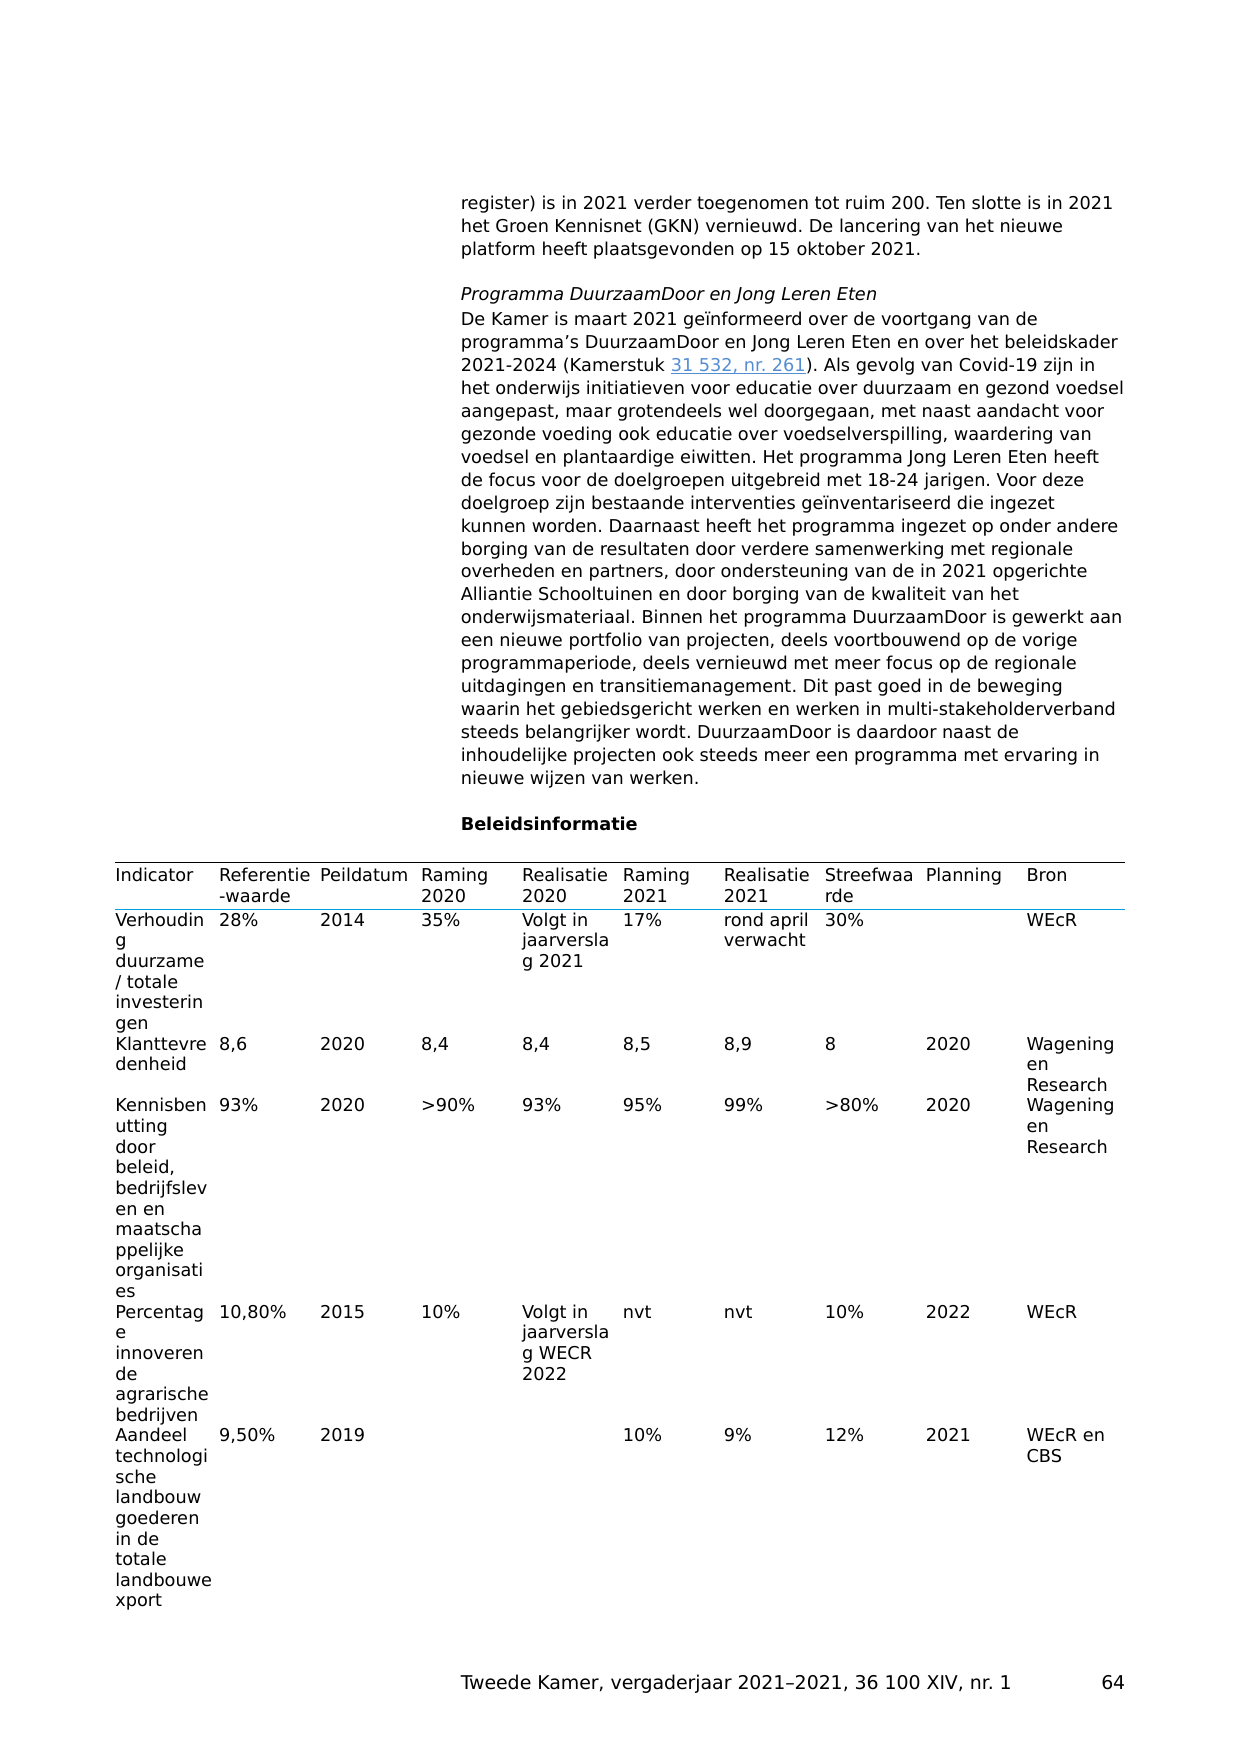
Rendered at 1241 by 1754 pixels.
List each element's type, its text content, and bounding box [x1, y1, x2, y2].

table_cell 10% [418, 1302, 519, 1425]
table_cell 10% [620, 1425, 721, 1611]
table_cell Realisatie 2020 [519, 863, 620, 909]
table_cell Bron [1024, 863, 1125, 909]
table_cell >90% [418, 1095, 519, 1302]
table_cell 95% [620, 1095, 721, 1302]
table_cell WEcR [1024, 910, 1125, 1033]
table_cell 93% [519, 1095, 620, 1302]
table_cell 9,50% [216, 1425, 317, 1611]
text register) is in 2021 verder toegenomen tot ruim 200. Ten slotte is in 2021 het Groen Kennisnet (GKN) vernieuwd. De lancering van het nieuwe platform heeft plaatsgevonden op 15 oktober 2021. [461, 191, 1125, 259]
table_cell Realisatie 2021 [721, 863, 822, 909]
text Programma DuurzaamDoor en Jong Leren Eten [461, 282, 1125, 305]
table_cell 8,4 [519, 1034, 620, 1095]
table_cell 8,9 [721, 1034, 822, 1095]
table_cell 9% [721, 1425, 822, 1611]
table_cell Raming 2020 [418, 863, 519, 909]
table_cell 30% [822, 910, 923, 1033]
table_cell [923, 910, 1023, 1033]
table_header Indicatoren en kengetallen [115, 837, 1125, 862]
table_cell 8 [822, 1034, 923, 1095]
table_cell 10% [822, 1302, 923, 1425]
table_cell nvt [721, 1302, 822, 1425]
table_cell >80% [822, 1095, 923, 1302]
table_cell 28% [216, 910, 317, 1033]
table_cell Raming 2021 [620, 863, 721, 909]
text De Kamer is maart 2021 geïnformeerd over de voortgang van de programma’s DuurzaamDoor en Jong Leren Eten en over het beleidskader 2021-2024 (Kamerstuk 31 532, nr. 261). Als gevolg van Covid-19 zijn in het onderwijs initiatieven voor educatie over duurzaam en gezond voedsel aangepast, maar grotendeels wel doorgegaan, met naast aandacht voor gezonde voeding ook educatie over voedselverspilling, waardering van voedsel en plantaardige eiwitten. Het programma Jong Leren Eten heeft de focus voor de doelgroepen uitgebreid met 18-24 jarigen. Voor deze doelgroep zijn bestaande interventies geïnventariseerd die ingezet kunnen worden. Daarnaast heeft het programma ingezet op onder andere borging van de resultaten door verdere samenwerking met regionale overheden en partners, door ondersteuning van de in 2021 opgerichte Alliantie Schooltuinen en door borging van de kwaliteit van het onderwijsmateriaal. Binnen het programma DuurzaamDoor is gewerkt aan een nieuwe portfolio van projecten, deels voortbouwend op de vorige programmaperiode, deels vernieuwd met meer focus op de regionale uitdagingen en transitiemanagement. Dit past goed in de beweging waarin het gebiedsgericht werken en werken in multi-stakeholderverband steeds belangrijker wordt. DuurzaamDoor is daardoor naast de inhoudelijke projecten ook steeds meer een programma met ervaring in nieuwe wijzen van werken. [461, 307, 1125, 789]
table_cell 2020 [317, 1034, 418, 1095]
table_cell Volgt in jaarverslag WECR 2022 [519, 1302, 620, 1425]
table_cell Wageningen Research [1024, 1034, 1125, 1095]
table_cell Wageningen Research [1024, 1095, 1125, 1302]
table_cell WEcR [1024, 1302, 1125, 1425]
table_cell Aandeel technologische landbouw goederen in de totale landbouwexport [115, 1425, 216, 1611]
table_cell 99% [721, 1095, 822, 1302]
table_cell 8,4 [418, 1034, 519, 1095]
table_cell 2020 [923, 1095, 1023, 1302]
table_cell Klanttevredenheid [115, 1034, 216, 1095]
table_cell 8,5 [620, 1034, 721, 1095]
table_cell Volgt in jaarverslag 2021 [519, 910, 620, 1033]
table_cell 2020 [317, 1095, 418, 1302]
table_cell 2022 [923, 1302, 1023, 1425]
table_cell [519, 1425, 620, 1611]
table_cell Kennisbenutting door beleid, bedrijfsleven en maatschappelijke organisaties [115, 1095, 216, 1302]
table_cell Peildatum [317, 863, 418, 909]
table_cell 2019 [317, 1425, 418, 1611]
table_cell 17% [620, 910, 721, 1033]
table_cell Indicator [115, 863, 216, 909]
table_cell WEcR en CBS [1024, 1425, 1125, 1611]
table_cell Verhouding duurzame / totale investeringen [115, 910, 216, 1033]
table_cell nvt [620, 1302, 721, 1425]
table_cell 35% [418, 910, 519, 1033]
table_cell [418, 1425, 519, 1611]
table_cell 8,6 [216, 1034, 317, 1095]
table_cell Planning [923, 863, 1023, 909]
table_cell 93% [216, 1095, 317, 1302]
table_cell 2015 [317, 1302, 418, 1425]
table_cell 2020 [923, 1034, 1023, 1095]
table_cell Referentie-waarde [216, 863, 317, 909]
text Beleidsinformatie [461, 812, 1125, 834]
table_cell rond april verwacht [721, 910, 822, 1033]
table_cell Percentage innoverende agrarische bedrijven [115, 1302, 216, 1425]
table_cell 10,80% [216, 1302, 317, 1425]
table_cell Streefwaarde [822, 863, 923, 909]
table_cell 2014 [317, 910, 418, 1033]
table_cell 12% [822, 1425, 923, 1611]
table_cell 2021 [923, 1425, 1023, 1611]
